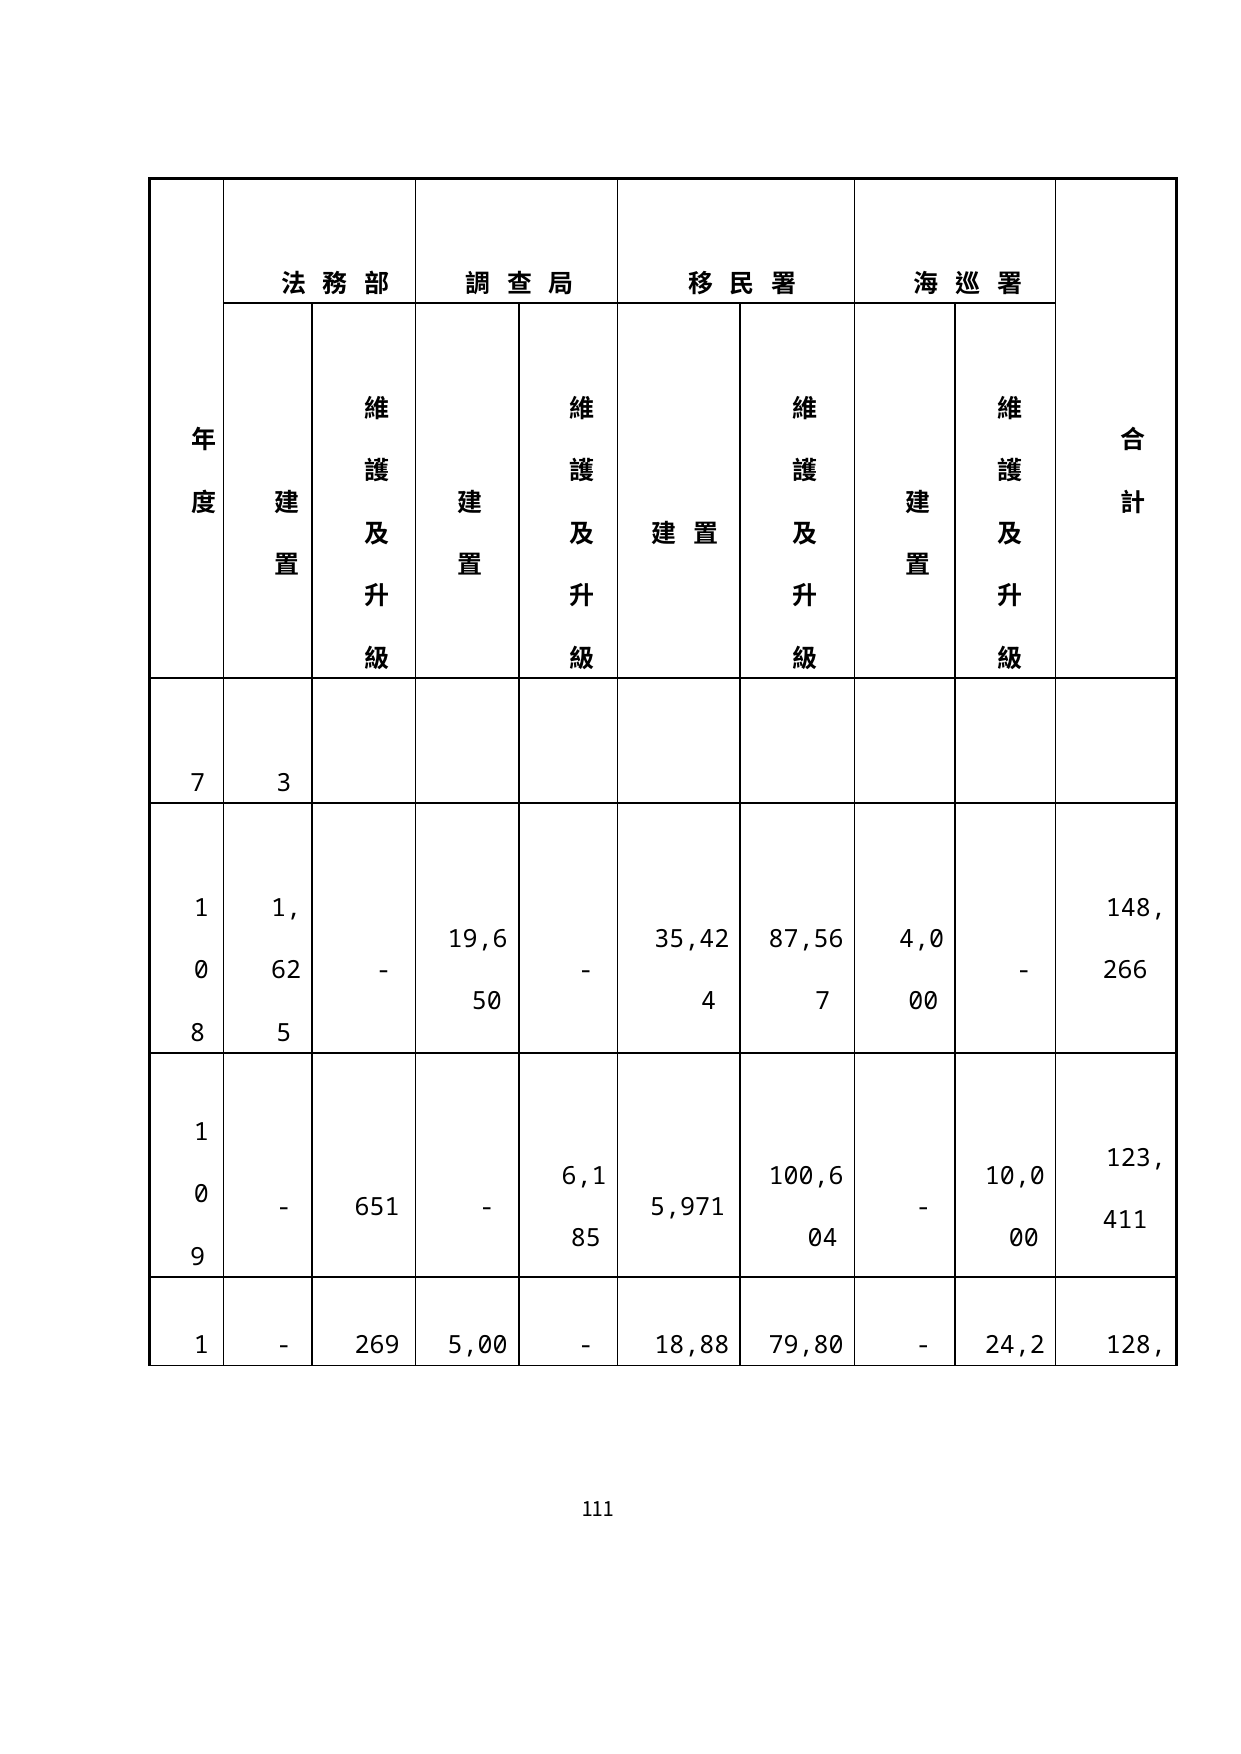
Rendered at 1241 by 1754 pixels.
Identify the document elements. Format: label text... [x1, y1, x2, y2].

table_cell 維護及升級 [520, 304, 617, 677]
table_cell 35,424 [618, 804, 739, 1052]
table_cell 建置 [416, 304, 518, 677]
table_cell - [313, 679, 415, 802]
table_cell 建置 [618, 304, 739, 677]
table_cell 79,80 [741, 1278, 854, 1365]
table_cell 1,625 [224, 804, 311, 1052]
table_cell 18,88 [618, 1278, 739, 1365]
table_cell 5,00 [416, 1278, 518, 1365]
table_cell 10,000 [956, 1054, 1055, 1276]
table_cell 123,411 [1056, 1054, 1175, 1276]
table_cell - [313, 804, 415, 1052]
table_cell 19,650 [416, 804, 518, 1052]
table_cell 100,604 [741, 1054, 854, 1276]
table_cell - [416, 1054, 518, 1276]
table_cell [855, 679, 954, 802]
table_cell - [956, 679, 1055, 802]
table_cell 維護及升級 [956, 304, 1055, 677]
table_cell - [224, 1054, 311, 1276]
table_cell 651 [313, 1054, 415, 1276]
table_header 移民署 [618, 180, 854, 302]
table_cell 5,971 [618, 1054, 739, 1276]
table_cell 109 [151, 1054, 223, 1276]
table_cell 148,266 [1056, 804, 1175, 1052]
table_cell 128, [1056, 1278, 1175, 1365]
table_cell - [520, 679, 617, 802]
table_cell - [855, 1054, 954, 1276]
table_cell - [520, 804, 617, 1052]
table_cell 維護及升級 [313, 304, 415, 677]
table_cell 269 [313, 1278, 415, 1365]
table_cell 1 [151, 1278, 223, 1365]
table_cell 6,185 [520, 1054, 617, 1276]
table_cell - [224, 1278, 311, 1365]
table_cell [618, 679, 739, 802]
table_cell 87,567 [741, 804, 854, 1052]
table_header 法務部 [224, 180, 415, 302]
table_cell 建置 [224, 304, 311, 677]
table_cell 7 [151, 679, 223, 802]
table_cell - [520, 1278, 617, 1365]
table_header 年度 [151, 180, 223, 677]
table_cell [1056, 679, 1175, 802]
table_header 海巡署 [855, 180, 1055, 302]
table_header 調查局 [416, 180, 617, 302]
table_cell [416, 679, 518, 802]
table_cell - [855, 1278, 954, 1365]
table_cell 4,000 [855, 804, 954, 1052]
table_cell - [956, 804, 1055, 1052]
table_cell 3 [224, 679, 311, 802]
table_cell 維護及升級 [741, 304, 854, 677]
table_header 合計 [1056, 180, 1175, 677]
table_cell [741, 679, 854, 802]
table_cell 108 [151, 804, 223, 1052]
table_cell 24,2 [956, 1278, 1055, 1365]
table_cell 建置 [855, 304, 954, 677]
